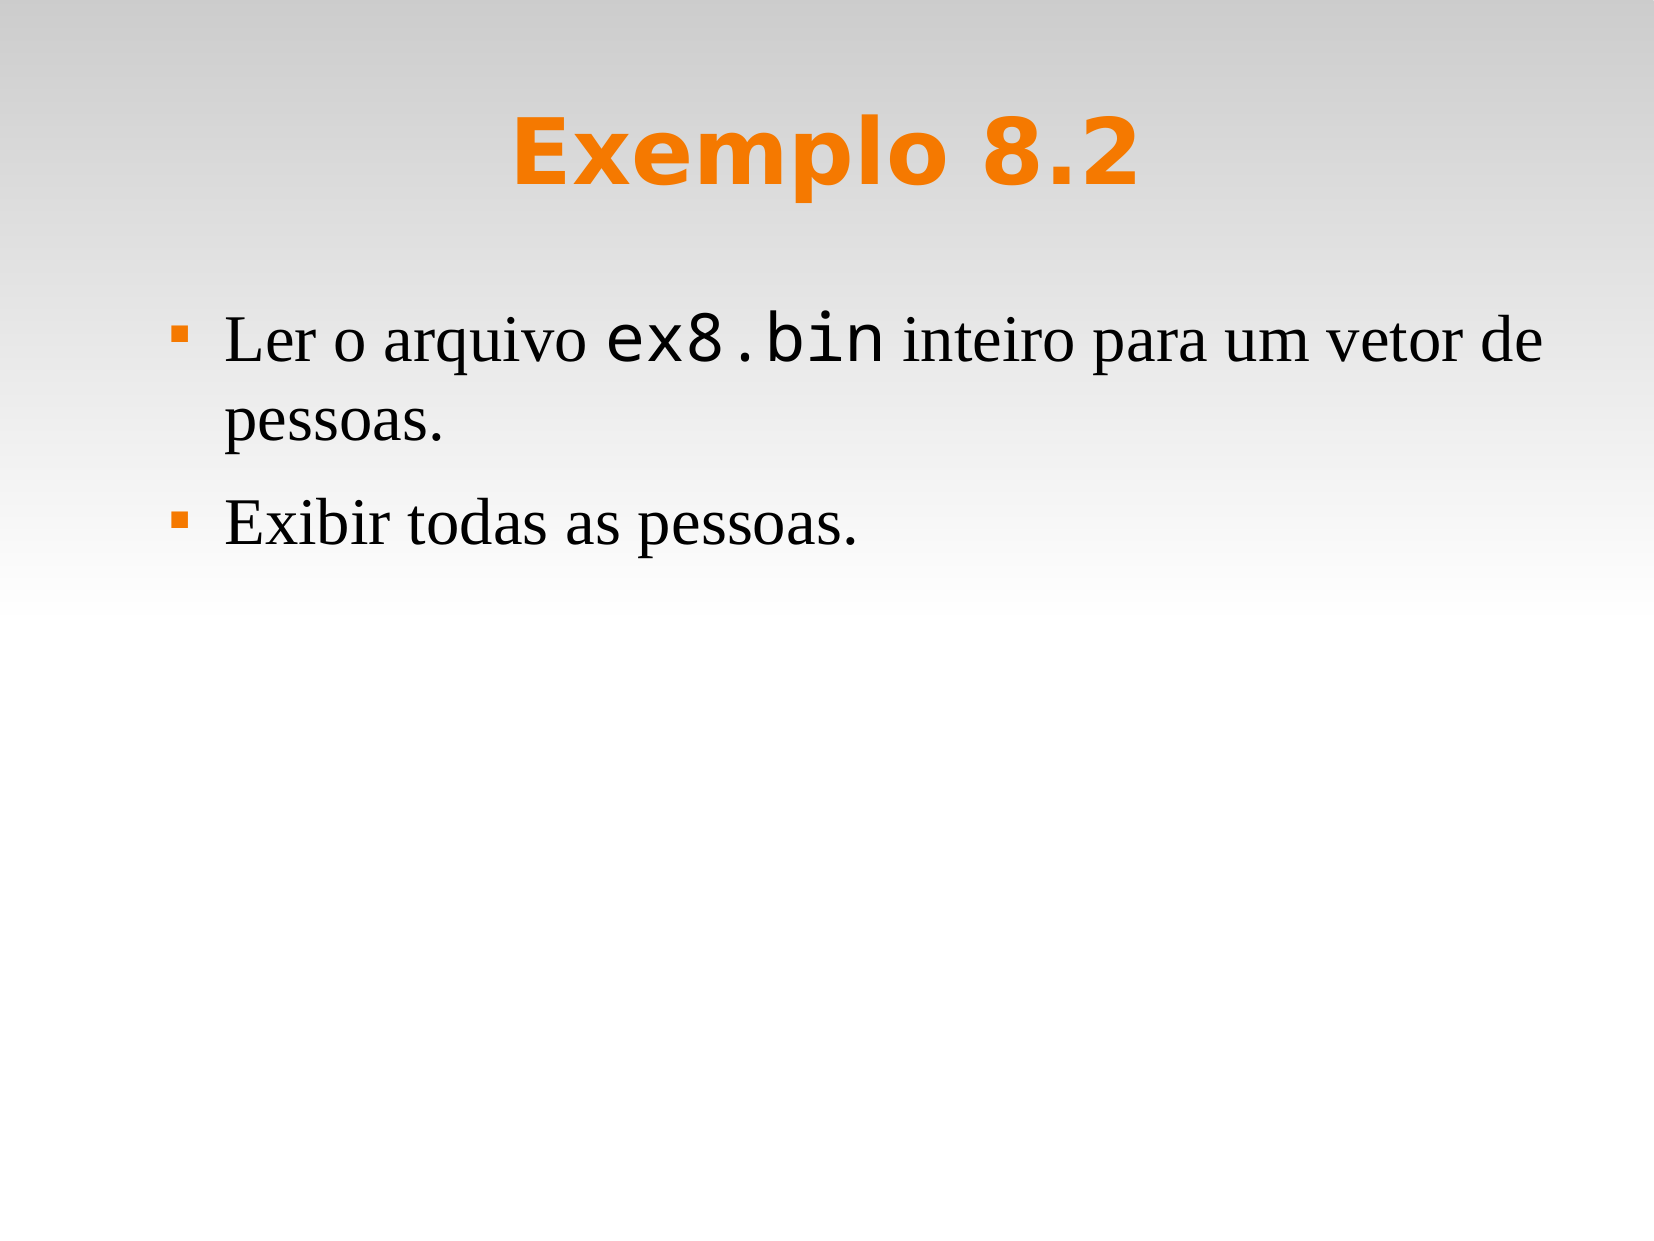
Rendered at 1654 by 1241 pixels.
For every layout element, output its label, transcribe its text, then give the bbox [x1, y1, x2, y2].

list Ler o arquivo ex8.bin inteiro para um vetor de pessoas. Exibir todas as pessoas. [82, 290, 1571, 1120]
title Exemplo 8.2 [82, 49, 1571, 257]
